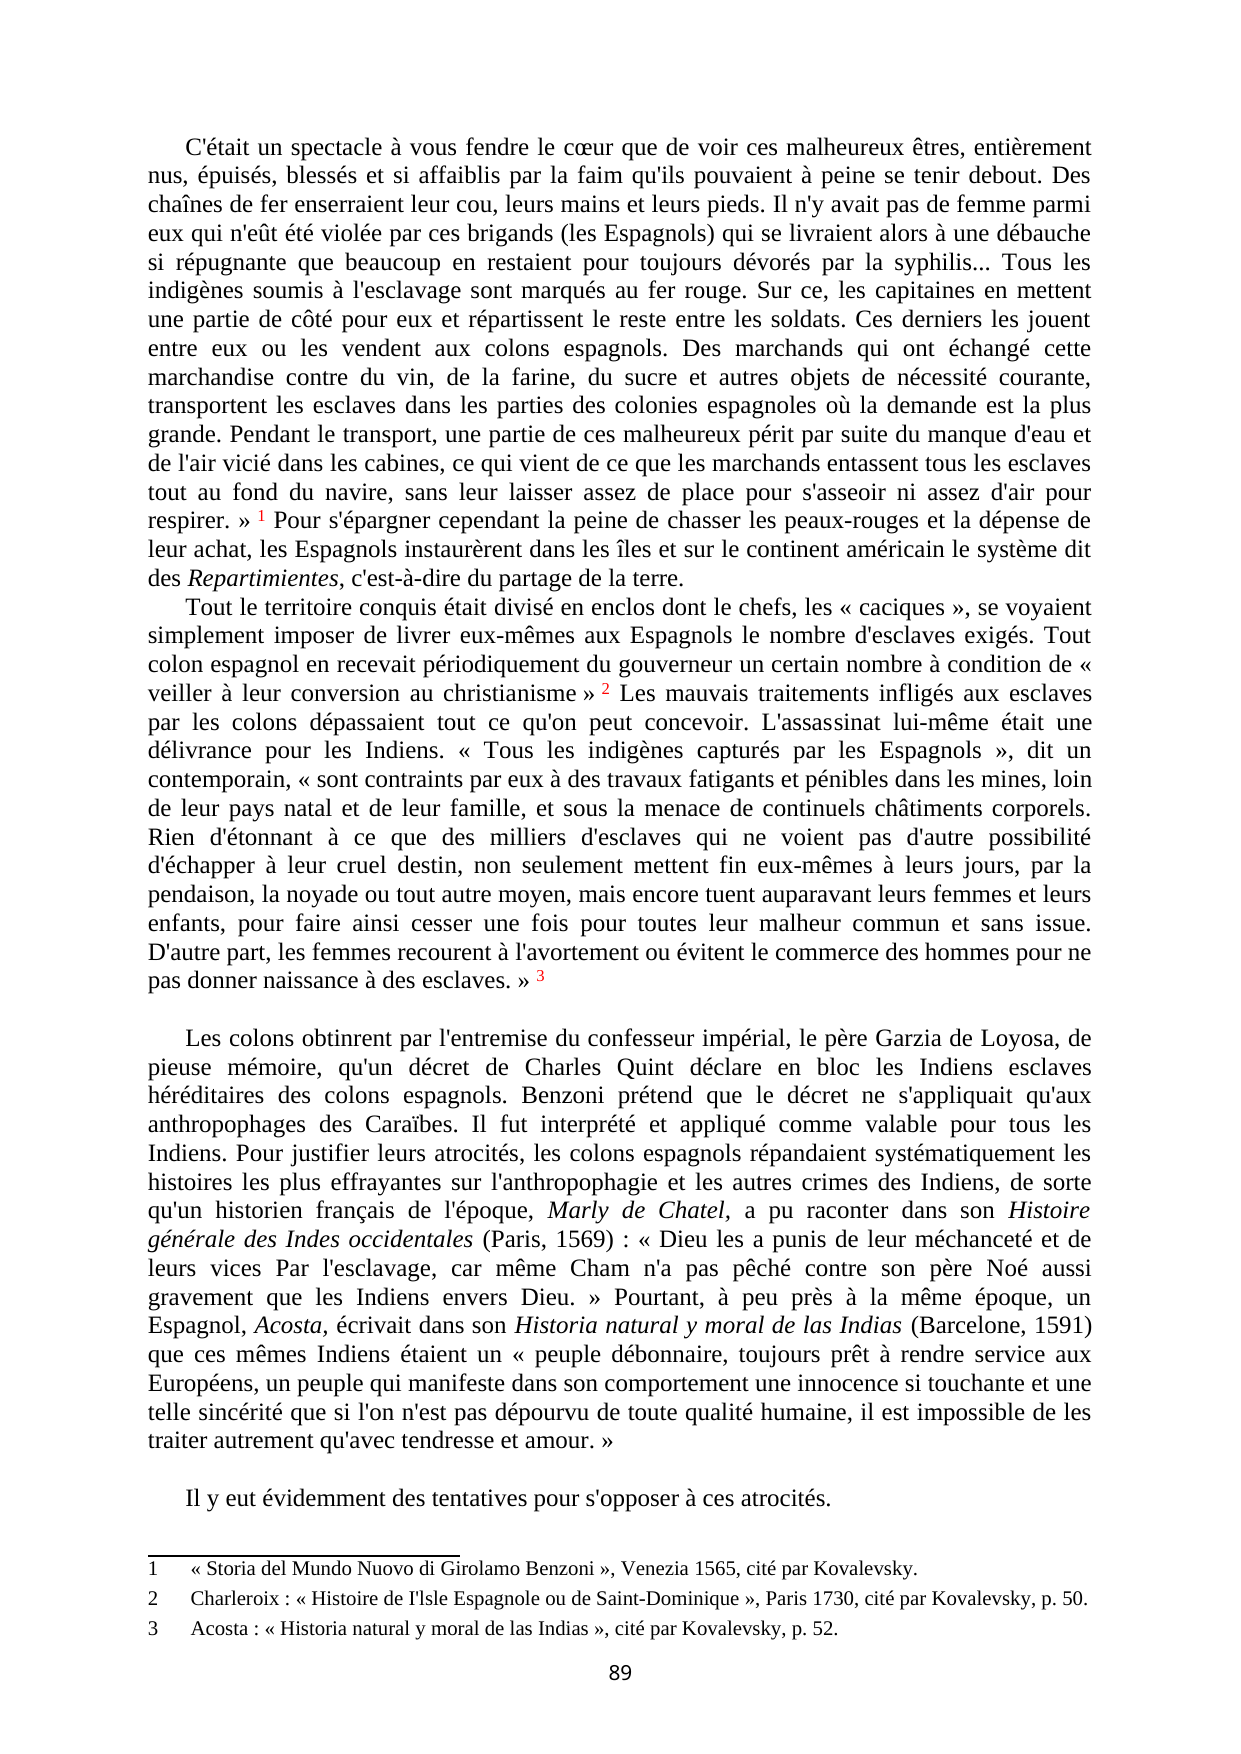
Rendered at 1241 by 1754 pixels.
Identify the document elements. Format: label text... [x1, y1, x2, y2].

text Charleroix : « Histoire de I'lsle Espagnole ou de Saint-Dominique », Paris 1730, cité par Kovalevsky, p. 50. [148, 1586, 1093, 1610]
text « Storia del Mundo Nuovo di Girolamo Benzoni », Venezia 1565, cité par Kovalevsky. [148, 1556, 1093, 1580]
text Les colons obtinrent par l'entremise du confesseur impérial, le père Garzia de Loyosa, de pieuse mémoire, qu'un décret de Charles Quint déclare en bloc les Indiens esclaves héréditaires des colons espagnols. Benzoni prétend que le décret ne s'appliquait qu'aux anthropophages des Caraïbes. Il fut interprété et appliqué comme valable pour tous les Indiens. Pour justifier leurs atrocités, les colons espagnols répandaient systématiquement les histoires les plus effrayantes sur l'anthropophagie et les autres crimes des Indiens, de sorte qu'un historien français de l'époque, Marly de Chatel, a pu raconter dans son Histoire générale des Indes occidentales (Paris, 1569) : « Dieu les a punis de leur méchanceté et de leurs vices Par l'esclavage, car même Cham n'a pas pêché contre son père Noé aussi gravement que les Indiens envers Dieu. » Pourtant, à peu près à la même époque, un Espagnol, Acosta, écrivait dans son Historia natural y moral de las Indias (Barcelone, 1591) que ces mêmes Indiens étaient un « peuple débonnaire, toujours prêt à rendre service aux Européens, un peuple qui manifeste dans son comportement une innocence si touchante et une telle sincérité que si l'on n'est pas dépourvu de toute qualité humaine, il est impossible de les traiter autrement qu'avec tendresse et amour. » [148, 1023, 1093, 1454]
text Tout le territoire conquis était divisé en enclos dont le chefs, les « caciques », se voyaient simplement imposer de livrer eux-mêmes aux Espagnols le nombre d'esclaves exigés. Tout colon espagnol en recevait périodiquement du gouverneur un certain nombre à condition de « veiller à leur conversion au christia­nisme » Les mauvais traitements infligés aux esclaves par les colons dépassaient tout ce qu'on peut concevoir. L'assas­sinat lui-même était une délivrance pour les Indiens. « Tous les indigènes capturés par les Espagnols », dit un contemporain, « sont contraints par eux à des travaux fatigants et pénibles dans les mines, loin de leur pays natal et de leur famille, et sous la menace de continuels châtiments corporels. Rien d'étonnant à ce que des milliers d'esclaves qui ne voient pas d'autre possibilité d'échapper à leur cruel destin, non seulement mettent fin eux-mêmes à leurs jours, par la pendaison, la noyade ou tout autre moyen, mais encore tuent auparavant leurs femmes et leurs enfants, pour faire ainsi cesser une fois pour toutes leur malheur commun et sans issue. D'autre part, les femmes recourent à l'avortement ou évitent le commerce des hommes pour ne pas donner naissance à des esclaves. » [148, 592, 1093, 994]
text Acosta : « Historia natural y moral de las Indias », cité par Kovalevsky, p. 52. [148, 1616, 1093, 1640]
text Il y eut évidemment des tentatives pour s'opposer à ces atrocités. [148, 1483, 1093, 1512]
text C'était un spectacle à vous fendre le cœur que de voir ces malheureux êtres, entièrement nus, épuisés, blessés et si affaiblis par la faim qu'ils pouvaient à peine se tenir debout. Des chaînes de fer enserraient leur cou, leurs mains et leurs pieds. Il n'y avait pas de femme parmi eux qui n'eût été violée par ces brigands (les Espagnols) qui se livraient alors à une débauche si répugnante que beaucoup en restaient pour toujours dévorés par la syphilis... Tous les indigènes soumis à l'esclavage sont marqués au fer rouge. Sur ce, les capitaines en mettent une partie de côté pour eux et répartissent le reste entre les soldats. Ces derniers les jouent entre eux ou les vendent aux colons espagnols. Des marchands qui ont échangé cette marchandise contre du vin, de la farine, du sucre et autres objets de nécessité courante, transportent les esclaves dans les parties des colonies espagnoles où la demande est la plus grande. Pendant le transport, une partie de ces malheureux périt par suite du manque d'eau et de l'air vicié dans les cabines, ce qui vient de ce que les marchands entassent tous les esclaves tout au fond du navire, sans leur laisser assez de place pour s'asseoir ni assez d'air pour respirer. » Pour s'épargner cependant la peine de chasser les peaux-rouges et la dépense de leur achat, les Espagnols instaurèrent dans les îles et sur le continent américain le système dit des Repartimientes, c'est-à-dire du partage de la terre. [148, 132, 1093, 592]
